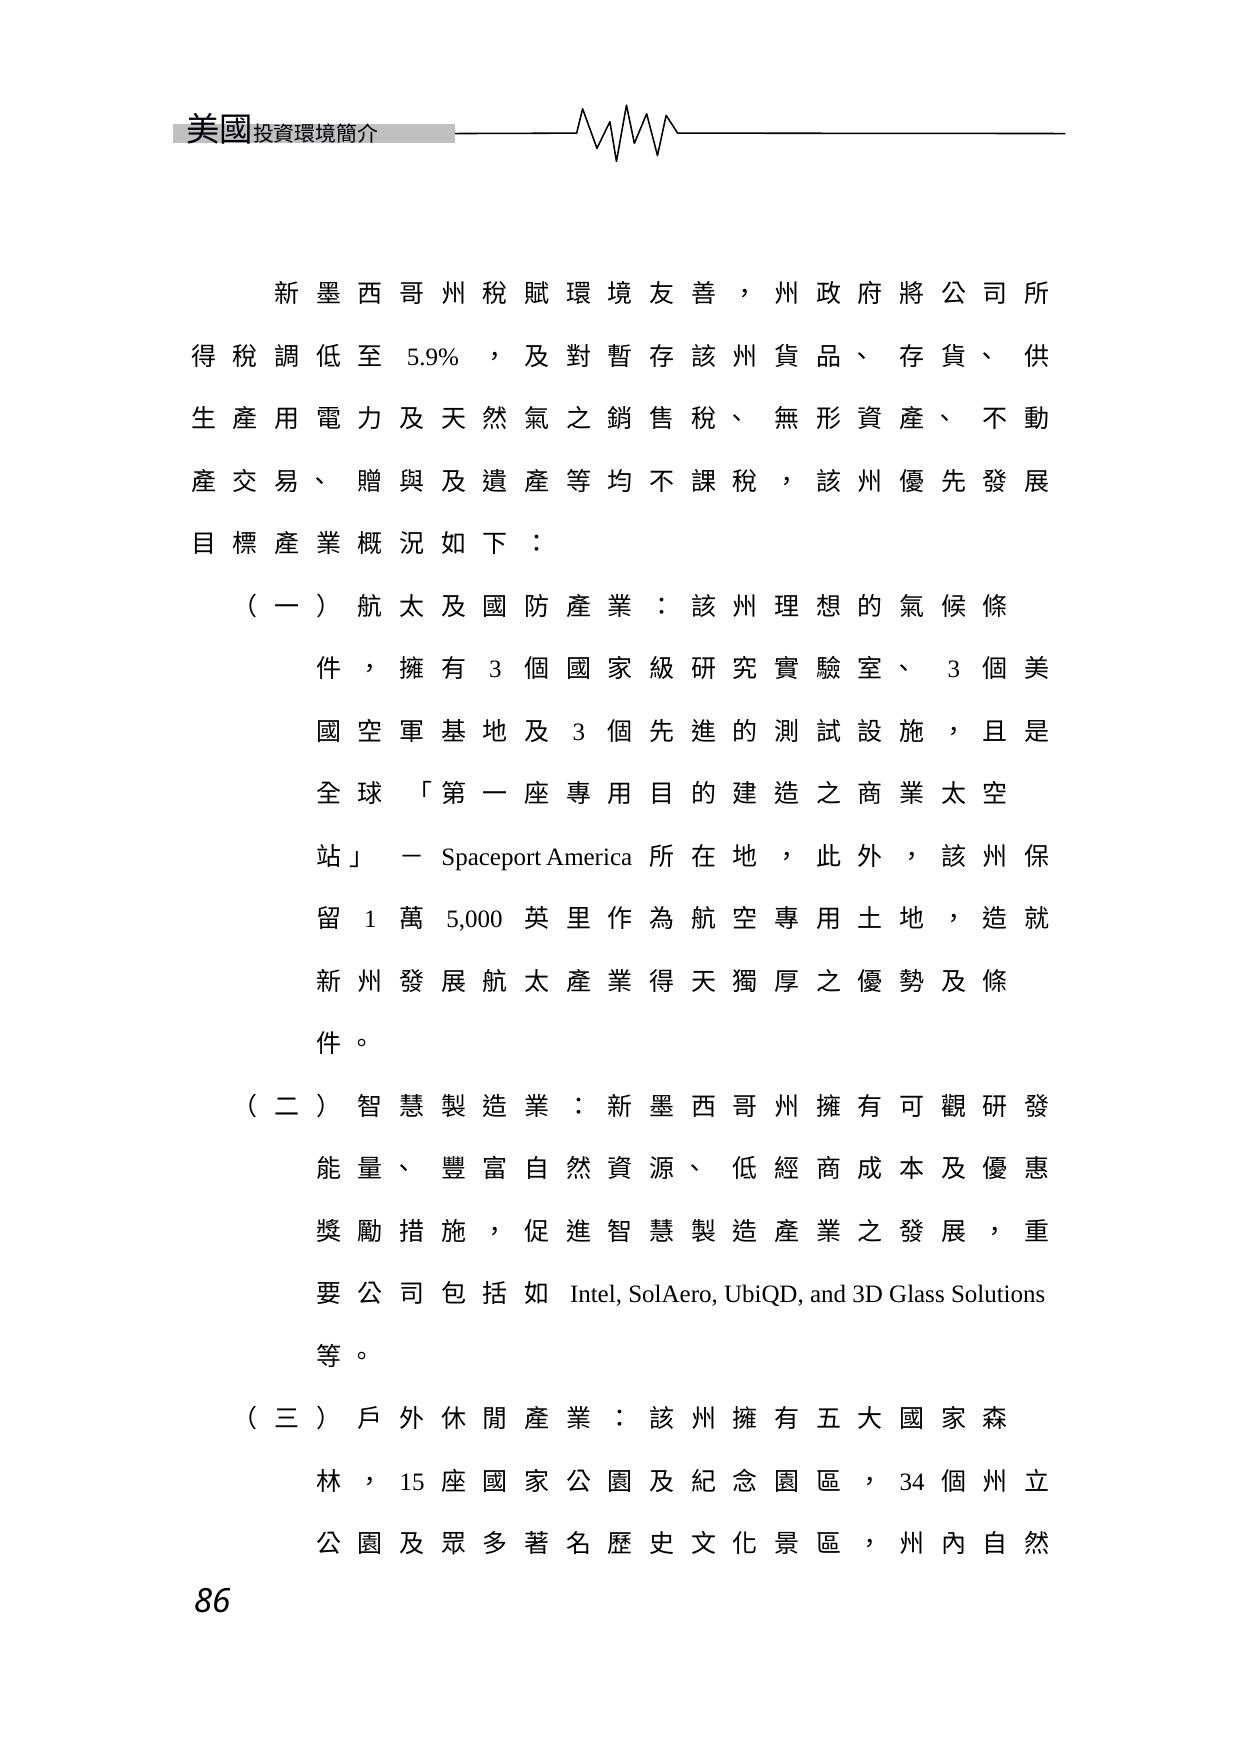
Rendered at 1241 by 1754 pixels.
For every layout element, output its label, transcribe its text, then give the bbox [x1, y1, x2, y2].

text （二）智慧製造業：新墨西哥州擁有可觀研發能量、豐富自然資源、低經商成本及優惠獎勵措施，促進智慧製造產業之發展，重要公司包括如Intel, SolAero, UbiQD, and 3D Glass Solutions等。 [207, 1063, 1058, 1375]
text （三）戶外休閒產業：該州擁有五大國家森林，15座國家公園及紀念園區，34個州立公園及眾多著名歷史文化景區，州內自然 [207, 1375, 1058, 1563]
text （一）航太及國防產業：該州理想的氣候條件，擁有3個國家級研究實驗室、3個美國空軍基地及3個先進的測試設施，且是全球「第一座專用目的建造之商業太空站」－Spaceport America所在地，此外，該州保留1萬5,000英里作為航空專用土地，造就新州發展航太產業得天獨厚之優勢及條件。 [207, 563, 1058, 1063]
text 新墨西哥州稅賦環境友善，州政府將公司所得稅調低至5.9%，及對暫存該州貨品、存貨、供生產用電力及天然氣之銷售稅、無形資產、不動產交易、贈與及遺產等均不課稅，該州優先發展目標產業概況如下： [183, 250, 1058, 563]
